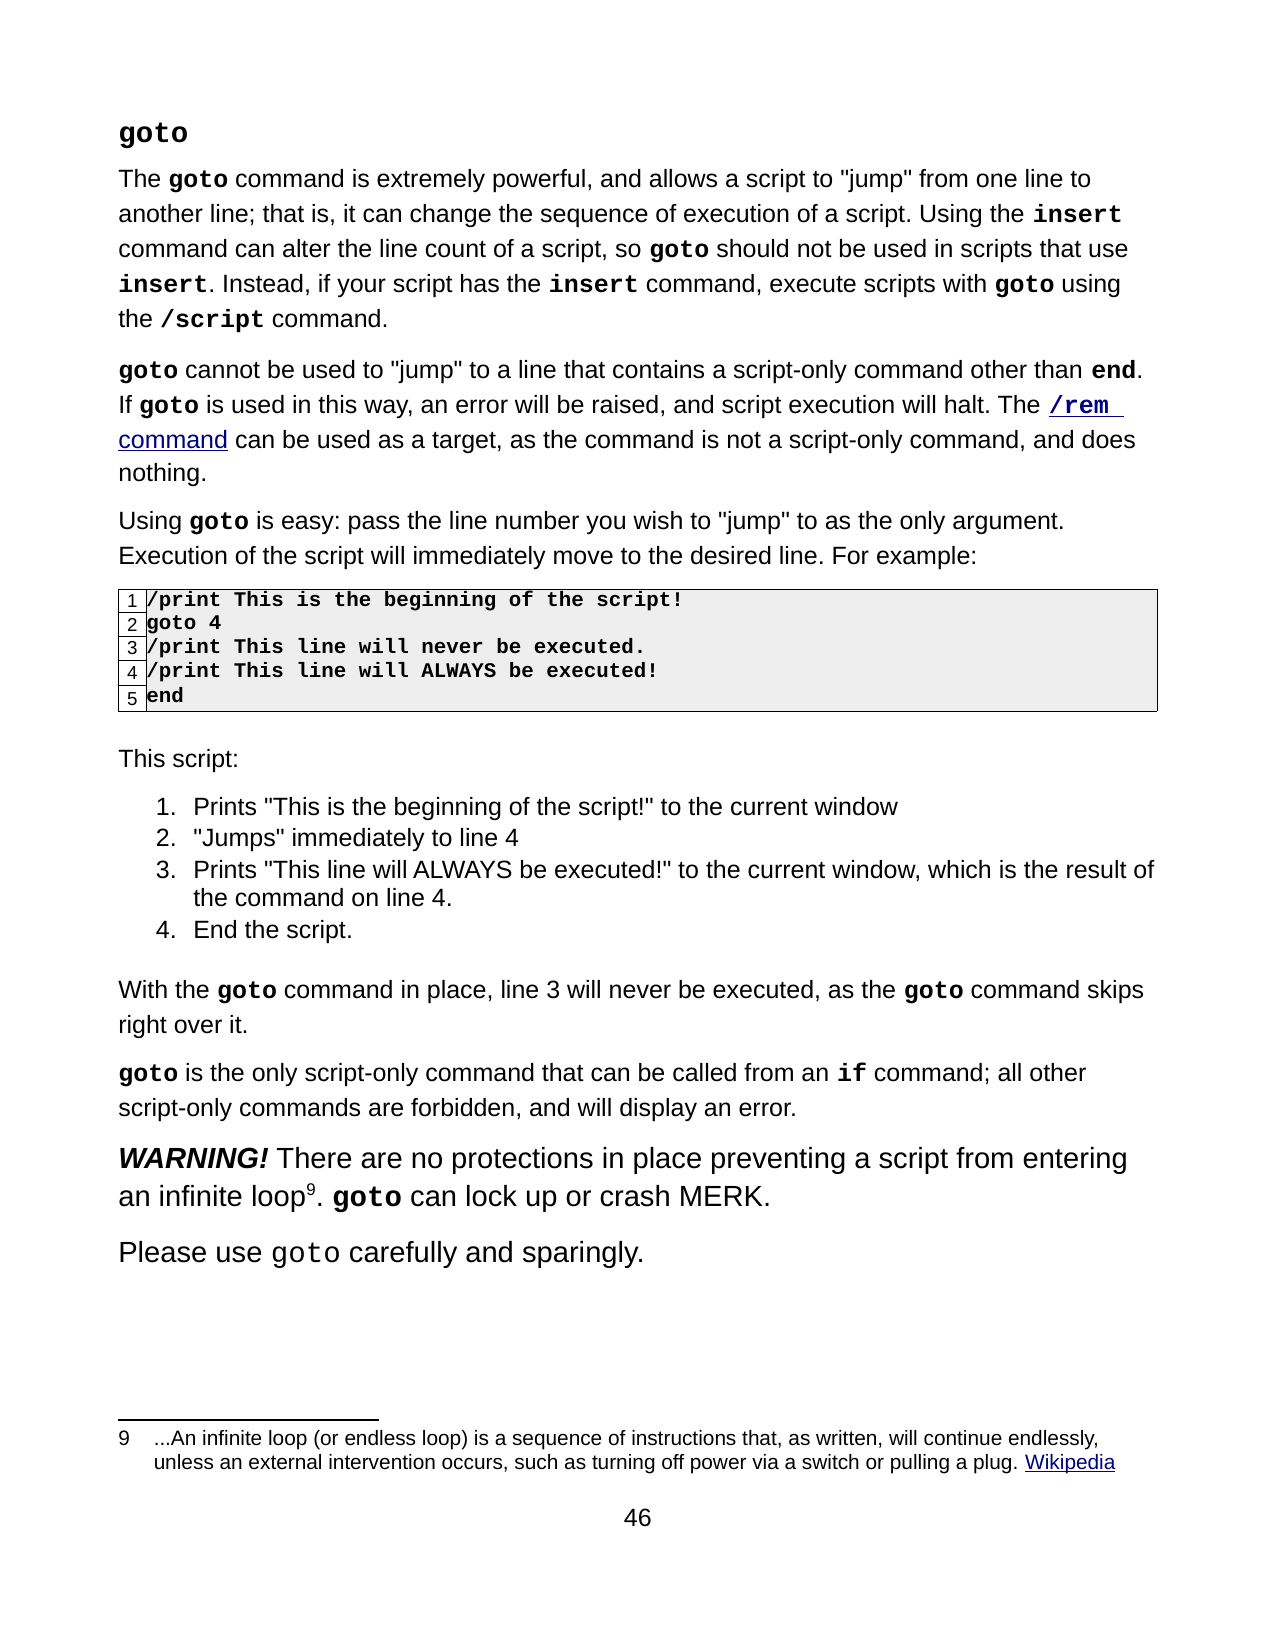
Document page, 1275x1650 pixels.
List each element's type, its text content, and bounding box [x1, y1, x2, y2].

list "Jumps" immediately to line 4 [156, 823, 1157, 852]
table_cell 5 [119, 686, 146, 711]
text With the goto command in place, line 3 will never be executed, as the goto command skips right over it. [118, 975, 1157, 1039]
list End the script. [156, 915, 1157, 972]
text WARNING! There are no protections in place preventing a script from entering an infinite loop. goto can lock up or crash MERK. [118, 1141, 1157, 1215]
text goto is the only script-only command that can be called from an if command; all other script-only commands are forbidden, and will display an error. [118, 1058, 1157, 1122]
text Using goto is easy: pass the line number you wish to "jump" to as the only argument. Execution of the script will immediately move to the desired line. For example: [118, 506, 1157, 569]
text ...An infinite loop (or endless loop) is a sequence of instructions that, as written, will continue endlessly, unless an external intervention occurs, such as turning off power via a switch or pulling a plug. Wikipedia [118, 1426, 1157, 1474]
table_cell /print This line will never be executed. [147, 636, 1157, 660]
table_cell end [147, 685, 1157, 711]
list Prints "This line will ALWAYS be executed!" to the current window, which is the result of the command on line 4. [156, 854, 1157, 912]
table_header /print This is the beginning of the script! [147, 590, 1157, 612]
table_cell goto 4 [147, 612, 1157, 636]
text The goto command is extremely powerful, and allows a script to "jump" from one line to another line; that is, it can change the sequence of execution of a script. Using the insert command can alter the line count of a script, so goto should not be used in scripts that use insert. Instead, if your script has the insert command, execute scripts with goto using the /script command. [118, 164, 1157, 335]
table_cell 4 [119, 661, 146, 685]
table_header 1 [119, 590, 146, 612]
text goto cannot be used to "jump" to a line that contains a script-only command other than end. If goto is used in this way, an error will be raised, and script execution will halt. The /rem command can be used as a target, as the command is not a script-only command, and does nothing. [118, 354, 1157, 487]
table_cell 3 [119, 637, 146, 660]
table_cell 2 [119, 613, 146, 636]
subtitle goto [118, 118, 1157, 151]
table_cell /print This line will ALWAYS be executed! [147, 660, 1157, 685]
text This script: [118, 712, 1157, 773]
text Please use goto carefully and sparingly. [118, 1235, 1157, 1271]
list Prints "This is the beginning of the script!" to the current window [156, 792, 1157, 820]
